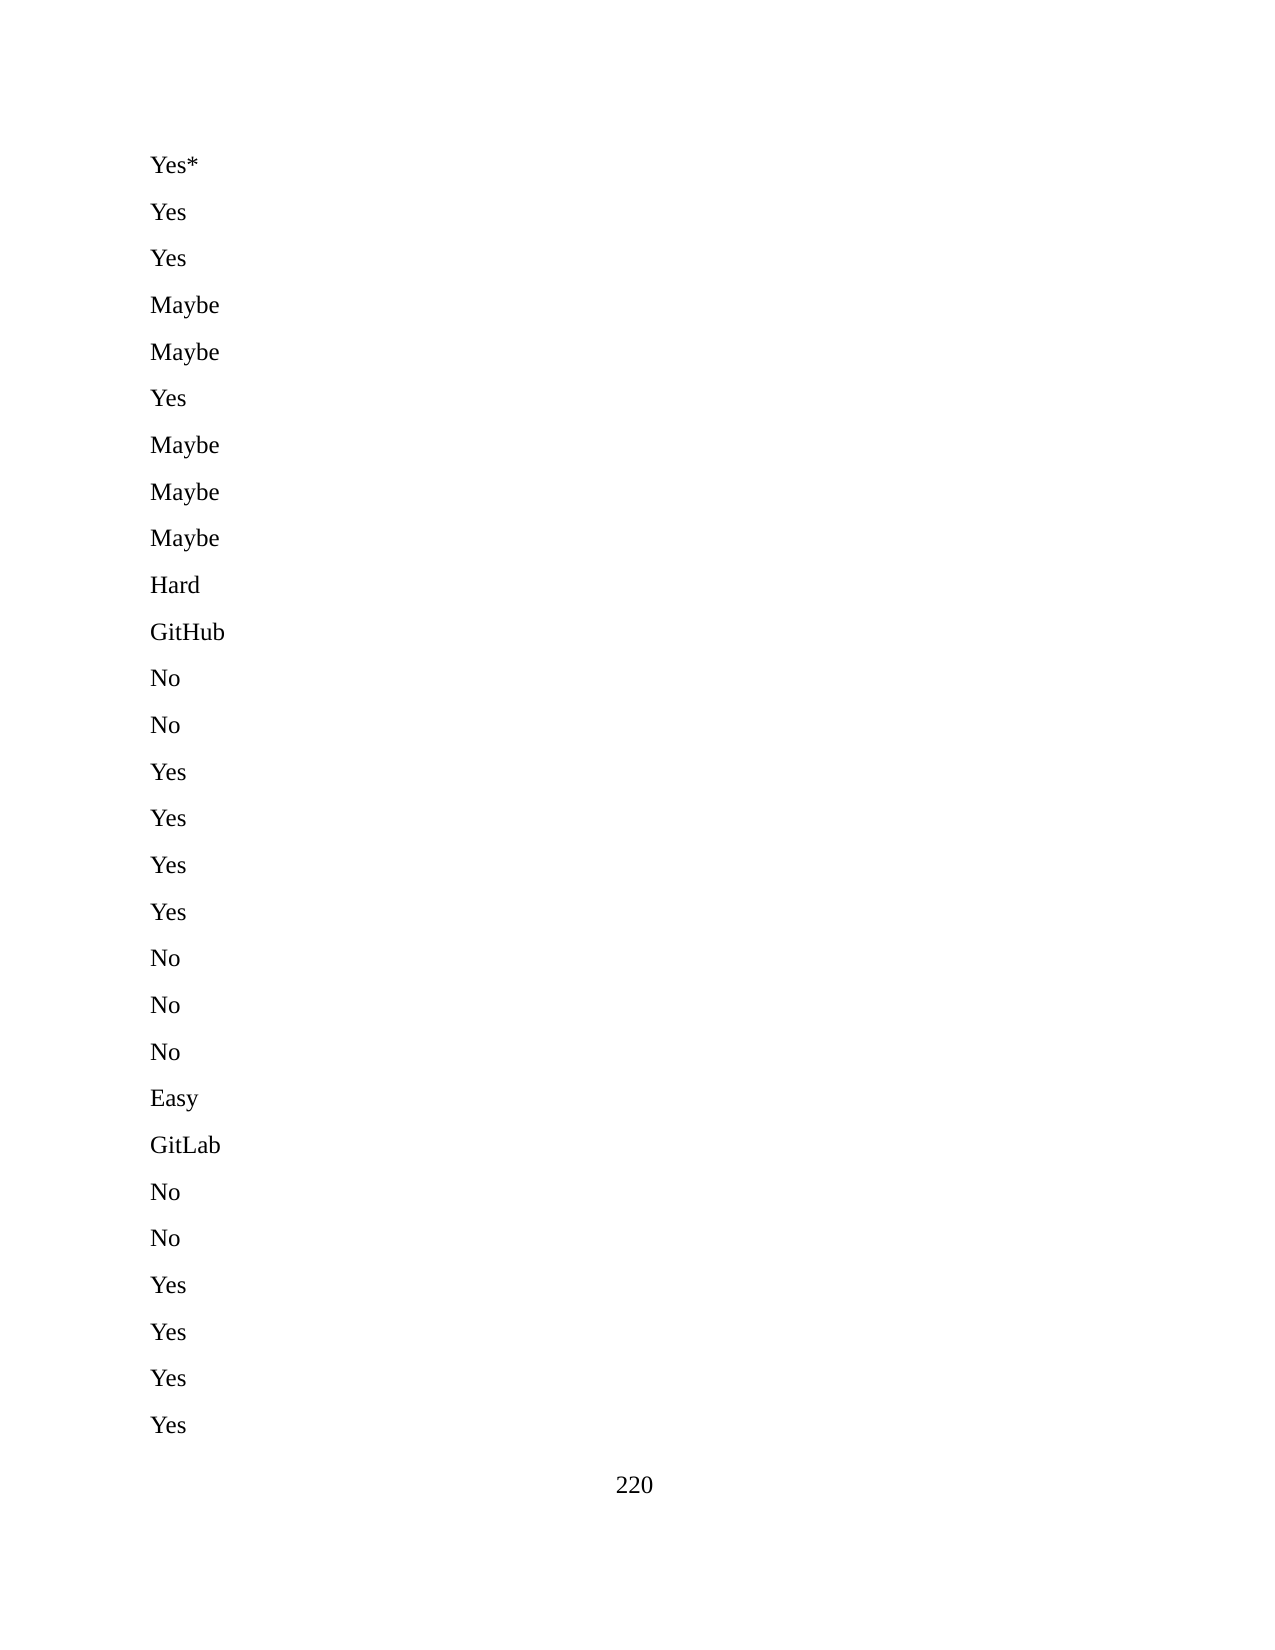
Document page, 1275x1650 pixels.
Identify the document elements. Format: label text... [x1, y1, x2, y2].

text Yes* [150, 150, 1125, 179]
text No [150, 990, 1125, 1019]
text No [150, 1037, 1125, 1065]
text Maybe [150, 430, 1125, 459]
text Yes [150, 383, 1125, 412]
text No [150, 710, 1125, 739]
text Yes [150, 757, 1125, 785]
text Yes [150, 243, 1125, 272]
text Yes [150, 850, 1125, 879]
text GitHub [150, 617, 1125, 645]
text No [150, 943, 1125, 972]
text Yes [150, 1317, 1125, 1345]
text Easy [150, 1083, 1125, 1112]
text Yes [150, 1410, 1125, 1439]
text Maybe [150, 290, 1125, 319]
text Maybe [150, 523, 1125, 552]
text Yes [150, 897, 1125, 925]
text Yes [150, 1270, 1125, 1299]
text No [150, 1223, 1125, 1252]
text GitLab [150, 1130, 1125, 1159]
text Yes [150, 803, 1125, 832]
text Maybe [150, 477, 1125, 505]
text Maybe [150, 337, 1125, 365]
text No [150, 1177, 1125, 1205]
text No [150, 663, 1125, 692]
text Hard [150, 570, 1125, 599]
text Yes [150, 1363, 1125, 1392]
text Yes [150, 197, 1125, 225]
